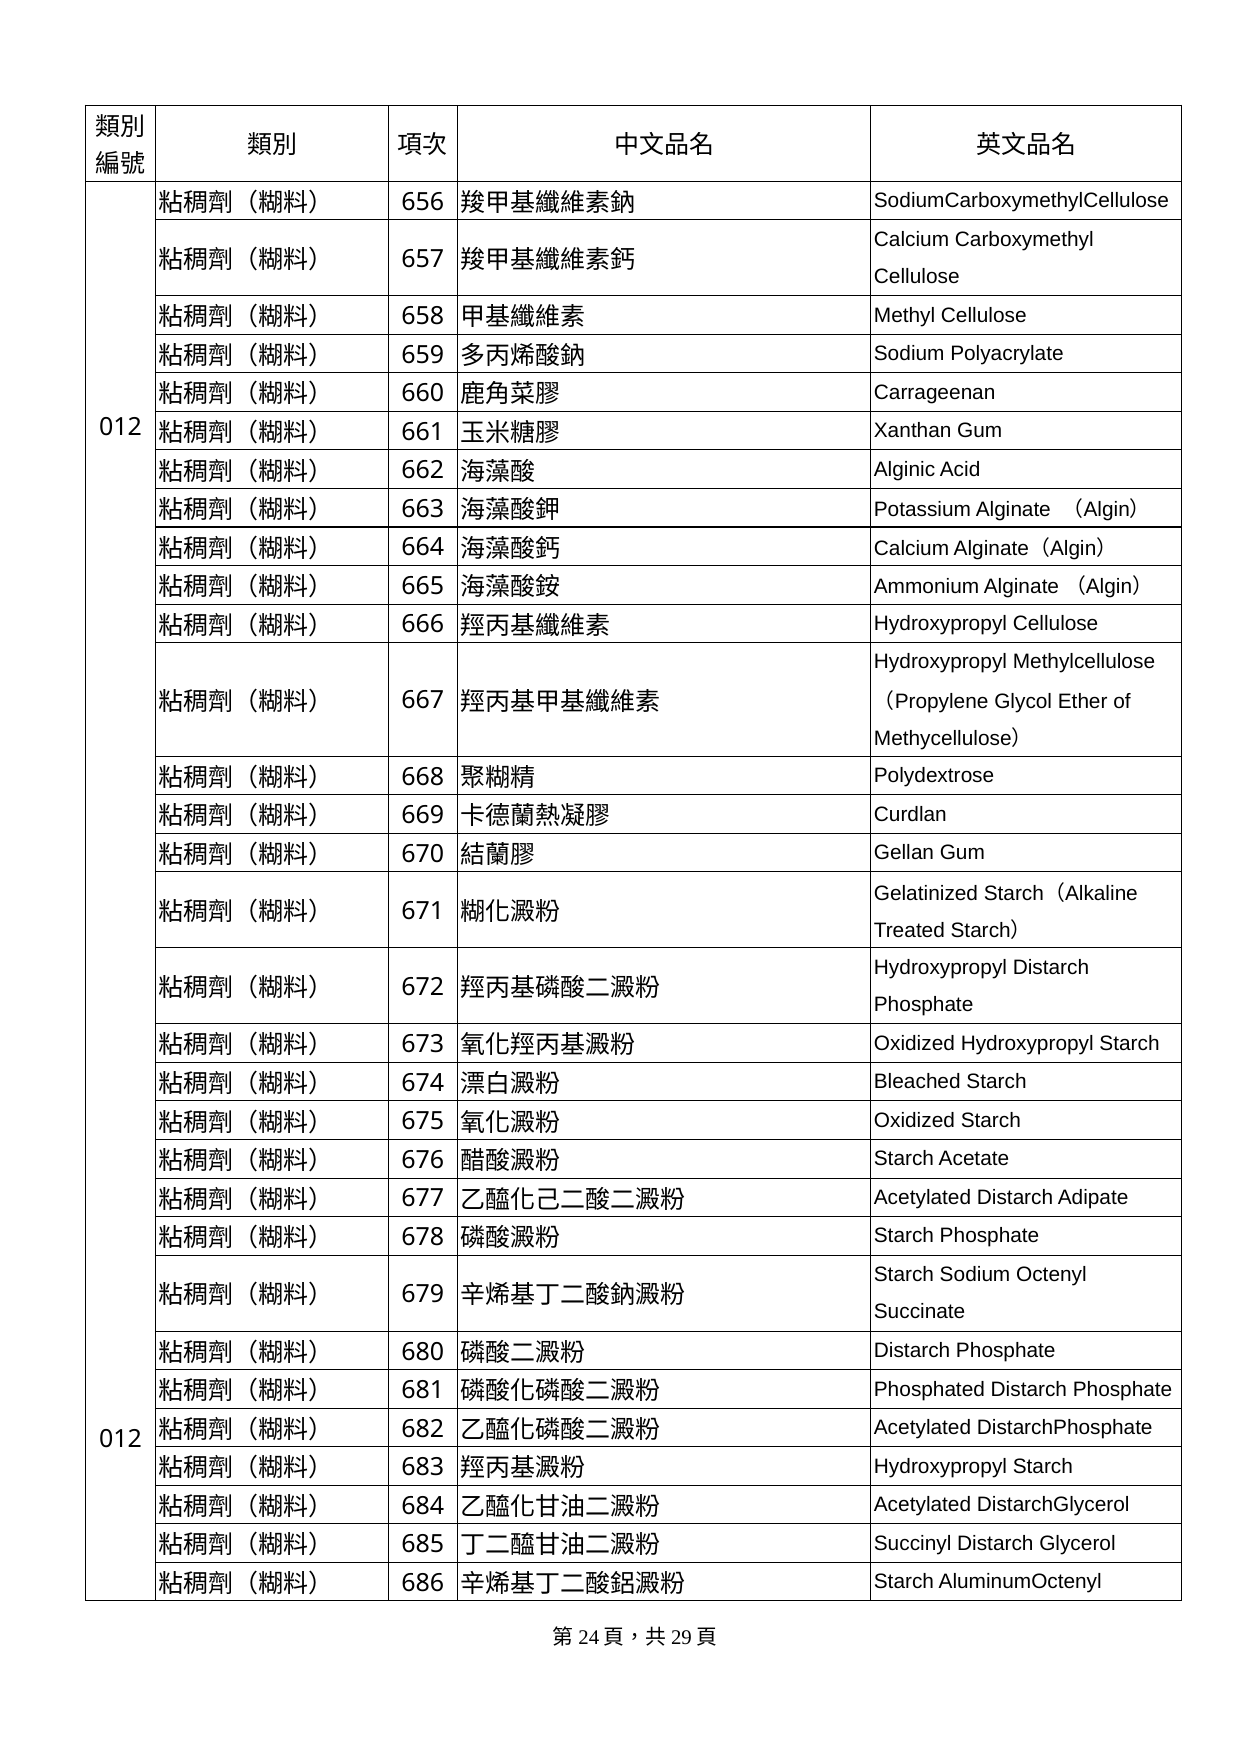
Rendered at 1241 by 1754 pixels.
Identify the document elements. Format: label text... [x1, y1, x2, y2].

table_cell 丁二醯甘油二澱粉 [458, 1524, 870, 1562]
table_cell 671 [389, 872, 457, 947]
table_cell 粘稠劑（糊料） [156, 643, 388, 756]
table_cell 678 [389, 1217, 457, 1254]
table_cell 粘稠劑（糊料） [156, 1024, 388, 1062]
table_cell 粘稠劑（糊料） [156, 1447, 388, 1485]
table_cell 670 [389, 834, 457, 871]
table_cell Gelatinized Starch（Alkaline Treated Starch） [871, 872, 1181, 947]
table_header 英文品名 [871, 106, 1181, 181]
table_cell Carrageenan [871, 373, 1181, 411]
table_cell 680 [389, 1332, 457, 1369]
table_cell 漂白澱粉 [458, 1063, 870, 1100]
table_cell Acetylated DistarchPhosphate [871, 1409, 1181, 1446]
table_cell 666 [389, 605, 457, 642]
table_cell Sodium Polyacrylate [871, 335, 1181, 372]
table_cell 羧甲基纖維素鈉 [458, 182, 870, 219]
table_cell 醋酸澱粉 [458, 1140, 870, 1177]
table_cell 粘稠劑（糊料） [156, 1256, 388, 1331]
table_cell Distarch Phosphate [871, 1332, 1181, 1369]
table_cell 粘稠劑（糊料） [156, 182, 388, 219]
table_cell 聚糊精 [458, 757, 870, 794]
table_cell 粘稠劑（糊料） [156, 757, 388, 794]
table_cell 686 [389, 1563, 457, 1600]
table_cell 粘稠劑（糊料） [156, 1332, 388, 1369]
table_cell 659 [389, 335, 457, 372]
table_cell Calcium Alginate（Algin） [871, 528, 1181, 565]
table_cell Oxidized Hydroxypropyl Starch [871, 1024, 1181, 1062]
table_cell 粘稠劑（糊料） [156, 1563, 388, 1600]
table_header 中文品名 [458, 106, 870, 181]
table_cell Starch AluminumOctenyl [871, 1563, 1181, 1600]
table_cell Bleached Starch [871, 1063, 1181, 1100]
table_cell 656 [389, 182, 457, 219]
table_cell 粘稠劑（糊料） [156, 1140, 388, 1177]
table_cell 海藻酸 [458, 450, 870, 488]
table_cell 氧化羥丙基澱粉 [458, 1024, 870, 1062]
table_header 類別 [156, 106, 388, 181]
table_cell 粘稠劑（糊料） [156, 1063, 388, 1100]
table_cell 667 [389, 643, 457, 756]
table_cell 684 [389, 1486, 457, 1523]
table_cell 012 012 [86, 182, 155, 1600]
table_cell 海藻酸鈣 [458, 528, 870, 565]
table_cell 辛烯基丁二酸鋁澱粉 [458, 1563, 870, 1600]
table_cell 粘稠劑（糊料） [156, 795, 388, 833]
table_cell 658 [389, 296, 457, 334]
table_cell 669 [389, 795, 457, 833]
table_cell Methyl Cellulose [871, 296, 1181, 334]
table_cell Xanthan Gum [871, 412, 1181, 449]
table_cell 673 [389, 1024, 457, 1062]
table_cell 粘稠劑（糊料） [156, 1409, 388, 1446]
table_header 項次 [389, 106, 457, 181]
table_cell 665 [389, 566, 457, 603]
table_cell 663 [389, 489, 457, 526]
table_cell 粘稠劑（糊料） [156, 566, 388, 603]
table_cell Succinyl Distarch Glycerol [871, 1524, 1181, 1562]
table_cell 粘稠劑（糊料） [156, 489, 388, 526]
table_cell 羥丙基磷酸二澱粉 [458, 948, 870, 1023]
table_cell 粘稠劑（糊料） [156, 335, 388, 372]
table_cell Alginic Acid [871, 450, 1181, 488]
table_cell 粘稠劑（糊料） [156, 450, 388, 488]
table_cell 磷酸澱粉 [458, 1217, 870, 1254]
table_cell 粘稠劑（糊料） [156, 834, 388, 871]
table_cell Hydroxypropyl Distarch Phosphate [871, 948, 1181, 1023]
table_cell 海藻酸鉀 [458, 489, 870, 526]
table_cell 羥丙基澱粉 [458, 1447, 870, 1485]
table_cell 粘稠劑（糊料） [156, 1101, 388, 1139]
table_cell 乙醯化己二酸二澱粉 [458, 1179, 870, 1216]
table_cell Starch Phosphate [871, 1217, 1181, 1254]
table_cell 乙醯化甘油二澱粉 [458, 1486, 870, 1523]
table_cell 羧甲基纖維素鈣 [458, 220, 870, 295]
table_cell 683 [389, 1447, 457, 1485]
table_cell Potassium Alginate （Algin） [871, 489, 1181, 526]
table_cell 粘稠劑（糊料） [156, 296, 388, 334]
table_cell 粘稠劑（糊料） [156, 1370, 388, 1408]
table_cell 682 [389, 1409, 457, 1446]
table_cell 662 [389, 450, 457, 488]
table_cell SodiumCarboxymethylCellulose [871, 182, 1181, 219]
table_cell 結蘭膠 [458, 834, 870, 871]
table_cell 糊化澱粉 [458, 872, 870, 947]
table_cell 676 [389, 1140, 457, 1177]
table_cell 粘稠劑（糊料） [156, 528, 388, 565]
table_header 類別編號 [86, 106, 155, 181]
table_cell 664 [389, 528, 457, 565]
table_cell 粘稠劑（糊料） [156, 1217, 388, 1254]
table_cell 679 [389, 1256, 457, 1331]
table_cell 乙醯化磷酸二澱粉 [458, 1409, 870, 1446]
table_cell 677 [389, 1179, 457, 1216]
table_cell 玉米糖膠 [458, 412, 870, 449]
table_cell Polydextrose [871, 757, 1181, 794]
table_cell 672 [389, 948, 457, 1023]
table_cell 鹿角菜膠 [458, 373, 870, 411]
table_cell 粘稠劑（糊料） [156, 412, 388, 449]
table_cell Gellan Gum [871, 834, 1181, 871]
table_cell 粘稠劑（糊料） [156, 872, 388, 947]
table_cell 粘稠劑（糊料） [156, 605, 388, 642]
table_cell 675 [389, 1101, 457, 1139]
table_cell 多丙烯酸鈉 [458, 335, 870, 372]
table_cell 粘稠劑（糊料） [156, 220, 388, 295]
table_cell 681 [389, 1370, 457, 1408]
table_cell 粘稠劑（糊料） [156, 1524, 388, 1562]
table_cell 粘稠劑（糊料） [156, 373, 388, 411]
table_cell 氧化澱粉 [458, 1101, 870, 1139]
table_cell Starch Sodium Octenyl Succinate [871, 1256, 1181, 1331]
table_cell 甲基纖維素 [458, 296, 870, 334]
table_cell 粘稠劑（糊料） [156, 1179, 388, 1216]
table_cell Hydroxypropyl Cellulose [871, 605, 1181, 642]
table_cell 粘稠劑（糊料） [156, 948, 388, 1023]
table_cell Ammonium Alginate （Algin） [871, 566, 1181, 603]
table_cell 661 [389, 412, 457, 449]
table_cell 657 [389, 220, 457, 295]
table_cell Phosphated Distarch Phosphate [871, 1370, 1181, 1408]
table_cell 辛烯基丁二酸鈉澱粉 [458, 1256, 870, 1331]
table_cell 685 [389, 1524, 457, 1562]
table_cell 660 [389, 373, 457, 411]
table_cell Curdlan [871, 795, 1181, 833]
table_cell 668 [389, 757, 457, 794]
table_cell 卡德蘭熱凝膠 [458, 795, 870, 833]
table_cell Acetylated DistarchGlycerol [871, 1486, 1181, 1523]
table_cell Calcium Carboxymethyl Cellulose [871, 220, 1181, 295]
table_cell 羥丙基甲基纖維素 [458, 643, 870, 756]
table_cell 磷酸二澱粉 [458, 1332, 870, 1369]
table_cell 674 [389, 1063, 457, 1100]
table_cell 海藻酸銨 [458, 566, 870, 603]
table_cell Oxidized Starch [871, 1101, 1181, 1139]
table_cell Acetylated Distarch Adipate [871, 1179, 1181, 1216]
table_cell Hydroxypropyl Methylcellulose （Propylene Glycol Ether of Methycellulose） [871, 643, 1181, 756]
table_cell Starch Acetate [871, 1140, 1181, 1177]
table_cell 磷酸化磷酸二澱粉 [458, 1370, 870, 1408]
table_cell 粘稠劑（糊料） [156, 1486, 388, 1523]
table_cell Hydroxypropyl Starch [871, 1447, 1181, 1485]
table_cell 羥丙基纖維素 [458, 605, 870, 642]
